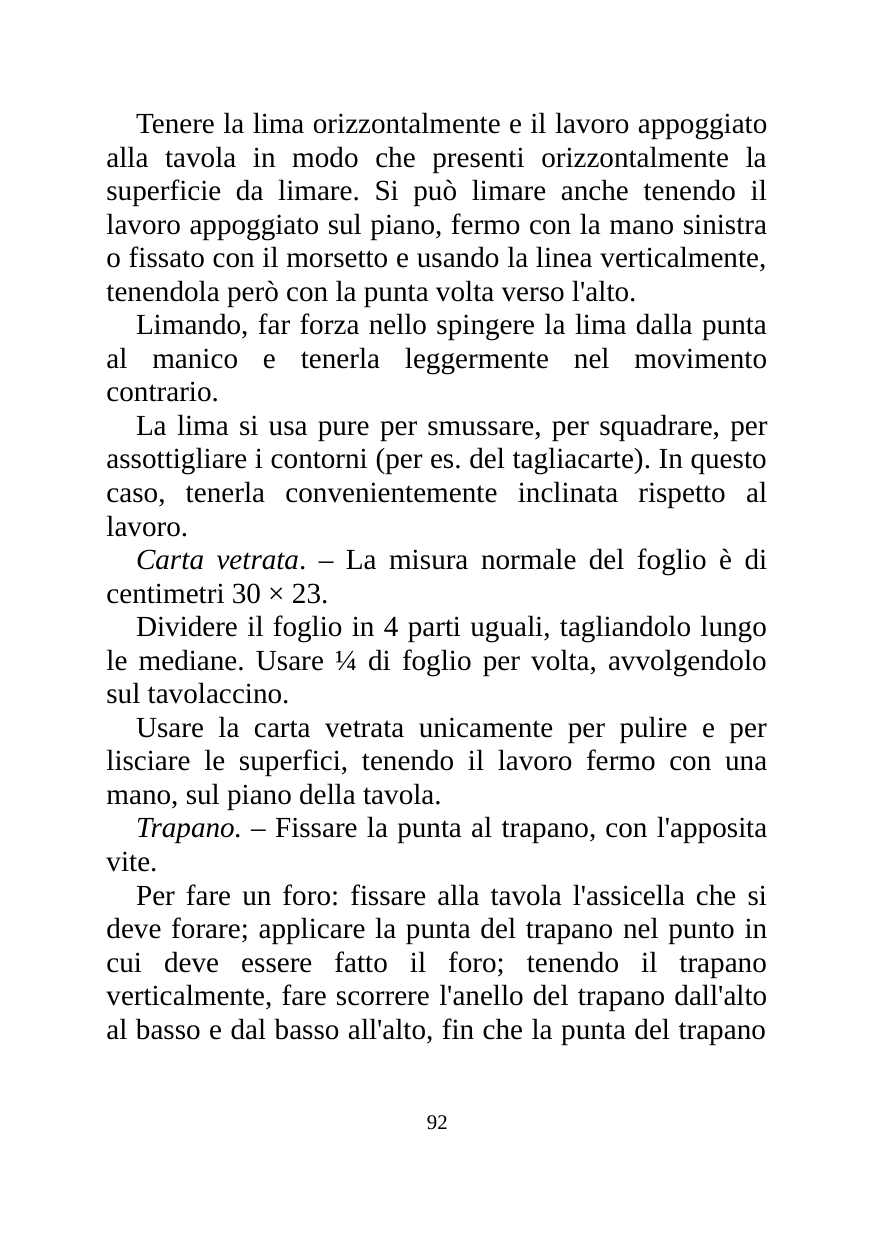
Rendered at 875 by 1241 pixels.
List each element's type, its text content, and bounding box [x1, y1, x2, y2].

text Usare la carta vetrata unicamente per pulire e per lisciare le superfici, tenendo il lavoro fermo con una mano, sul piano della tavola. [106, 710, 768, 811]
text Per fare un foro: fissare alla tavola l'assicella che si deve forare; applicare la punta del trapano nel punto in cui deve essere fatto il foro; tenendo il trapano verticalmente, fare scorrere l'anello del trapano dall'alto al basso e dal basso all'alto, fin che la punta del trapano [106, 878, 768, 1045]
text Tenere la lima orizzontalmente e il lavoro appoggiato alla tavola in modo che presenti orizzontalmente la superficie da limare. Si può limare anche tenendo il lavoro appoggiato sul piano, fermo con la mano sinistra o fissato con il morsetto e usando la linea verticalmente, tenendola però con la punta volta verso l'alto. [106, 106, 768, 307]
text Carta vetrata. – La misura normale del foglio è di centimetri 30 × 23. [106, 542, 768, 609]
text Trapano. – Fissare la punta al trapano, con l'apposita vite. [106, 811, 768, 878]
text La lima si usa pure per smussare, per squadrare, per assottigliare i contorni (per es. del tagliacarte). In questo caso, tenerla convenientemente inclinata rispetto al lavoro. [106, 408, 768, 542]
text Dividere il foglio in 4 parti uguali, tagliandolo lungo le mediane. Usare ¼ di foglio per volta, avvolgendolo sul tavolaccino. [106, 609, 768, 710]
text Limando, far forza nello spingere la lima dalla punta al manico e tenerla leggermente nel movimento contrario. [106, 307, 768, 408]
